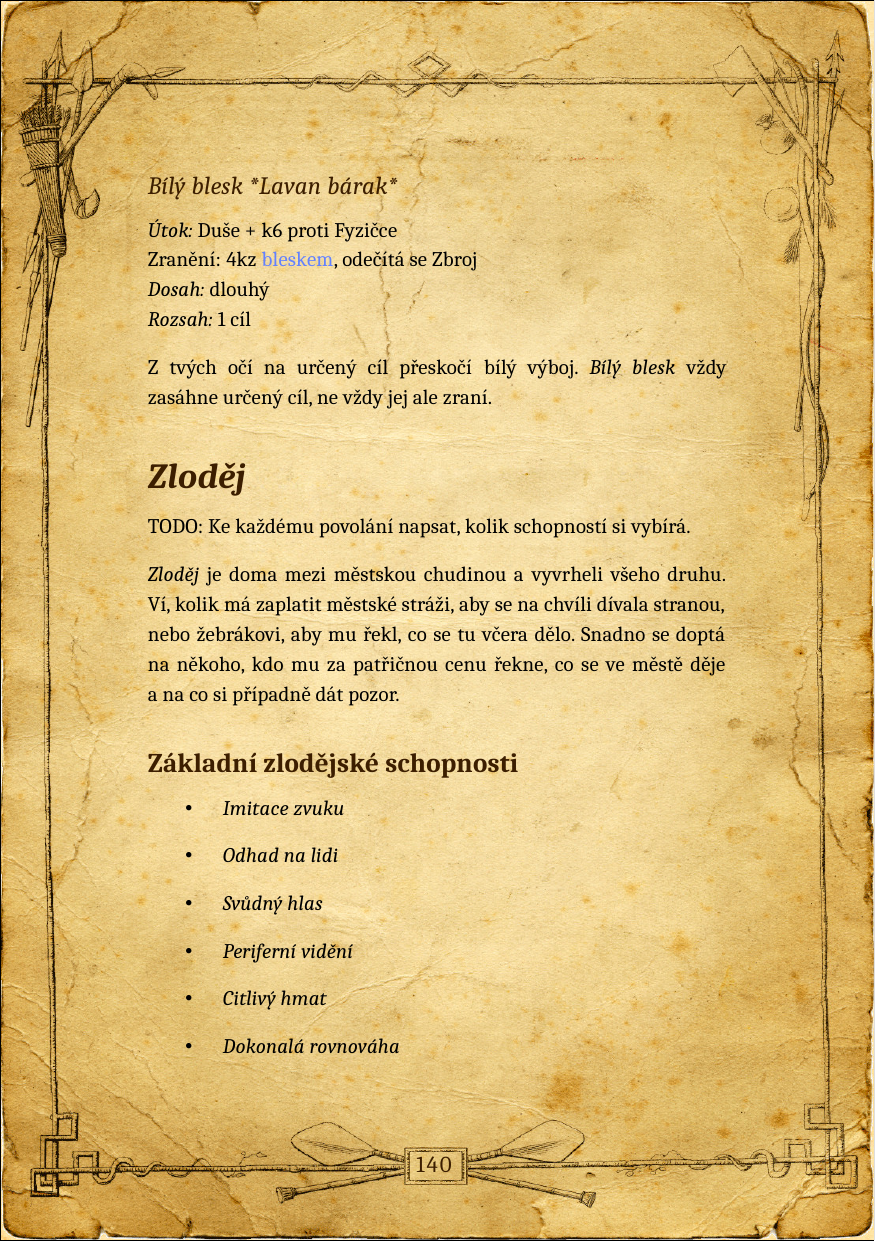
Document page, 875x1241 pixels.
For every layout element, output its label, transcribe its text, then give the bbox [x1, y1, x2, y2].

list Imitace zvuku [185, 796, 726, 820]
text Útok: Duše + k6 proti Fyzičce Zranění: 4kz bleskem, odečítá se Zbroj Dosah: dlouhý Rozsah: 1 cíl [148, 218, 726, 332]
list Odhad na lidi [185, 844, 726, 868]
list Periferní vidění [185, 939, 726, 963]
subtitle Bílý blesk *Lavan bárak* [148, 172, 726, 201]
list Svůdný hlas [185, 892, 726, 916]
subtitle Zloděj [148, 457, 726, 497]
text Zloděj je doma mezi městskou chudinou a⁠ vyvrheli všeho druhu. Ví, kolik má zaplatit městské stráži, aby se na chvíli dívala stranou, nebo žebrákovi, aby mu řekl, co se tu včera dělo. Snadno se doptá na někoho, kdo mu za patřičnou cenu řekne, co se ve městě děje a⁠ na co si případně dát pozor. [148, 563, 726, 706]
text Z⁠ tvých očí na určený cíl přeskočí bílý výboj. Bílý blesk vždy zasáhne určený cíl, ne vždy jej ale zraní. [148, 356, 726, 409]
subtitle Základní zlodějské schopnosti [148, 748, 726, 779]
list Citlivý hmat [185, 987, 726, 1011]
picture [1, 1, 874, 1240]
text TODO: Ke každému povolání napsat, kolik schopností si vybírá. [148, 515, 726, 539]
list Dokonalá rovnováha [185, 1034, 726, 1058]
